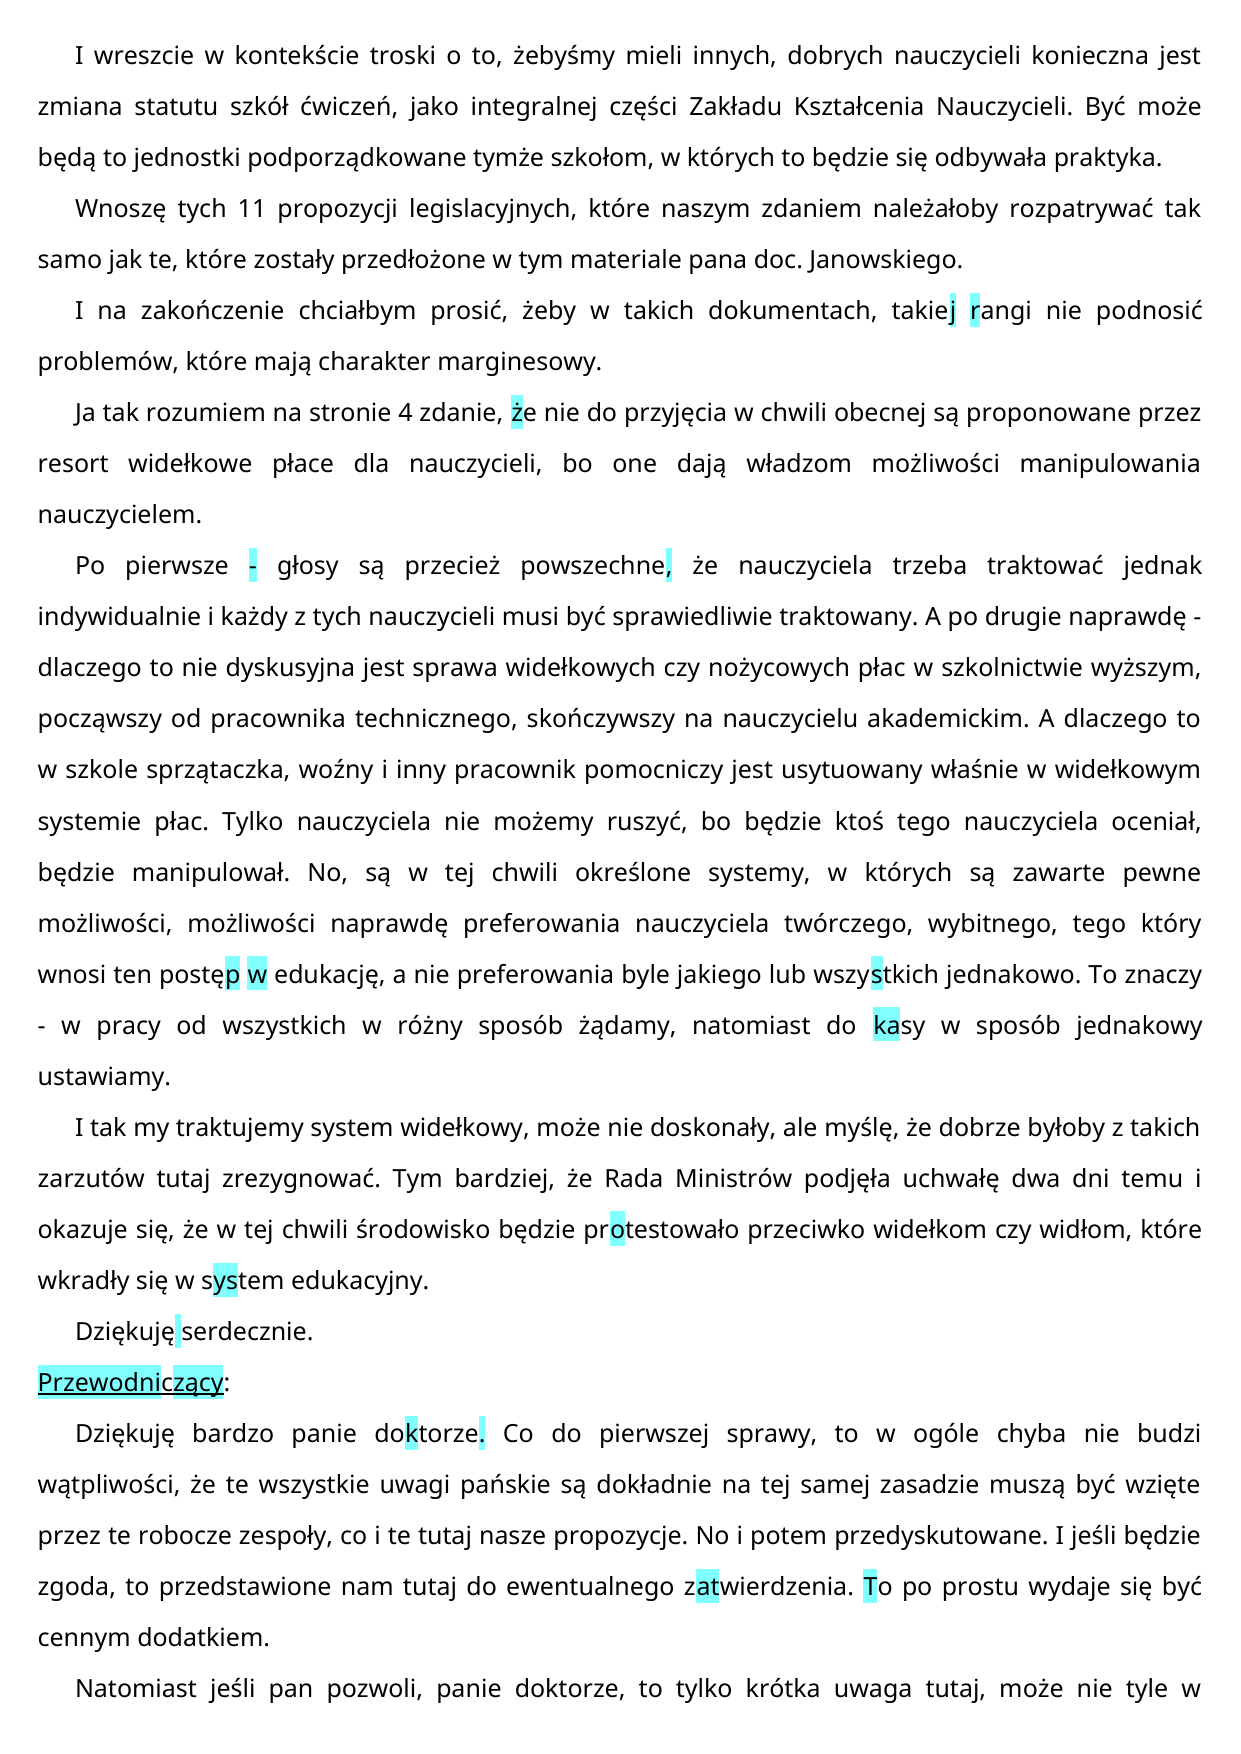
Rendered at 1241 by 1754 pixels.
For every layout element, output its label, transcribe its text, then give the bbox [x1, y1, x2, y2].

text Natomiast jeśli pan pozwoli, panie doktorze, to tylko krótka uwaga tutaj, może nie tyle w [37, 1671, 1203, 1705]
text I tak my traktujemy system widełkowy, może nie doskonały, ale myślę, że dobrze byłoby z takich zarzutów tutaj zrezygnować. Tym bardziej, że Rada Ministrów podjęła uchwałę dwa dni temu i okazuje się, że w tej chwili środowisko będzie protestowało przeciwko widełkom czy widłom, które wkradły się w system edukacyjny. [37, 1109, 1203, 1297]
text Dziękuję bardzo panie doktorze. Co do pierwszej sprawy, to w ogóle chyba nie budzi wątpliwości, że te wszystkie uwagi pańskie są dokładnie na tej samej zasadzie muszą być wzięte przez te robocze zespoły, co i te tutaj nasze propozycje. No i potem przedyskutowane. I jeśli będzie zgoda, to przedstawione nam tutaj do ewentualnego zatwierdzenia. To po prostu wydaje się być cennym dodatkiem. [37, 1416, 1203, 1654]
text Po pierwsze - głosy są przecież powszechne, że nauczyciela trzeba traktować jednak indywidualnie i każdy z tych nauczycieli musi być sprawiedliwie traktowany. A po drugie naprawdę - dlaczego to nie dyskusyjna jest sprawa widełkowych czy nożycowych płac w szkolnictwie wyższym, począwszy od pracownika technicznego, skończywszy na nauczycielu akademickim. A dlaczego to w szkole sprzątaczka, woźny i inny pracownik pomocniczy jest usytuowany właśnie w widełkowym systemie płac. Tylko nauczyciela nie możemy ruszyć, bo będzie ktoś tego nauczyciela oceniał, będzie manipulował. No, są w tej chwili określone systemy, w których są zawarte pewne możliwości, możliwości naprawdę preferowania nauczyciela twórczego, wybitnego, tego który wnosi ten postęp w edukację, a nie preferowania byle jakiego lub wszystkich jednakowo. To znaczy - w pracy od wszystkich w różny sposób żądamy, natomiast do kasy w sposób jednakowy ustawiamy. [37, 548, 1203, 1092]
text I na zakończenie chciałbym prosić, żeby w takich dokumentach, takiej rangi nie podnosić problemów, które mają charakter marginesowy. [37, 293, 1203, 378]
text Przewodniczący: [37, 1364, 1203, 1399]
text Ja tak rozumiem na stronie 4 zdanie, że nie do przyjęcia w chwili obecnej są proponowane przez resort widełkowe płace dla nauczycieli, bo one dają władzom możliwości manipulowania nauczycielem. [37, 395, 1203, 531]
text Dziękuję serdecznie. [37, 1313, 1203, 1348]
text I wreszcie w kontekście troski o to, żebyśmy mieli innych, dobrych nauczycieli konieczna jest zmiana statutu szkół ćwiczeń, jako integralnej części Zakładu Kształcenia Nauczycieli. Być może będą to jednostki podporządkowane tymże szkołom, w których to będzie się odbywała praktyka. [37, 37, 1203, 174]
text Wnoszę tych 11 propozycji legislacyjnych, które naszym zdaniem należałoby rozpatrywać tak samo jak te, które zostały przedłożone w tym materiale pana doc. Janowskiego. [37, 191, 1203, 276]
